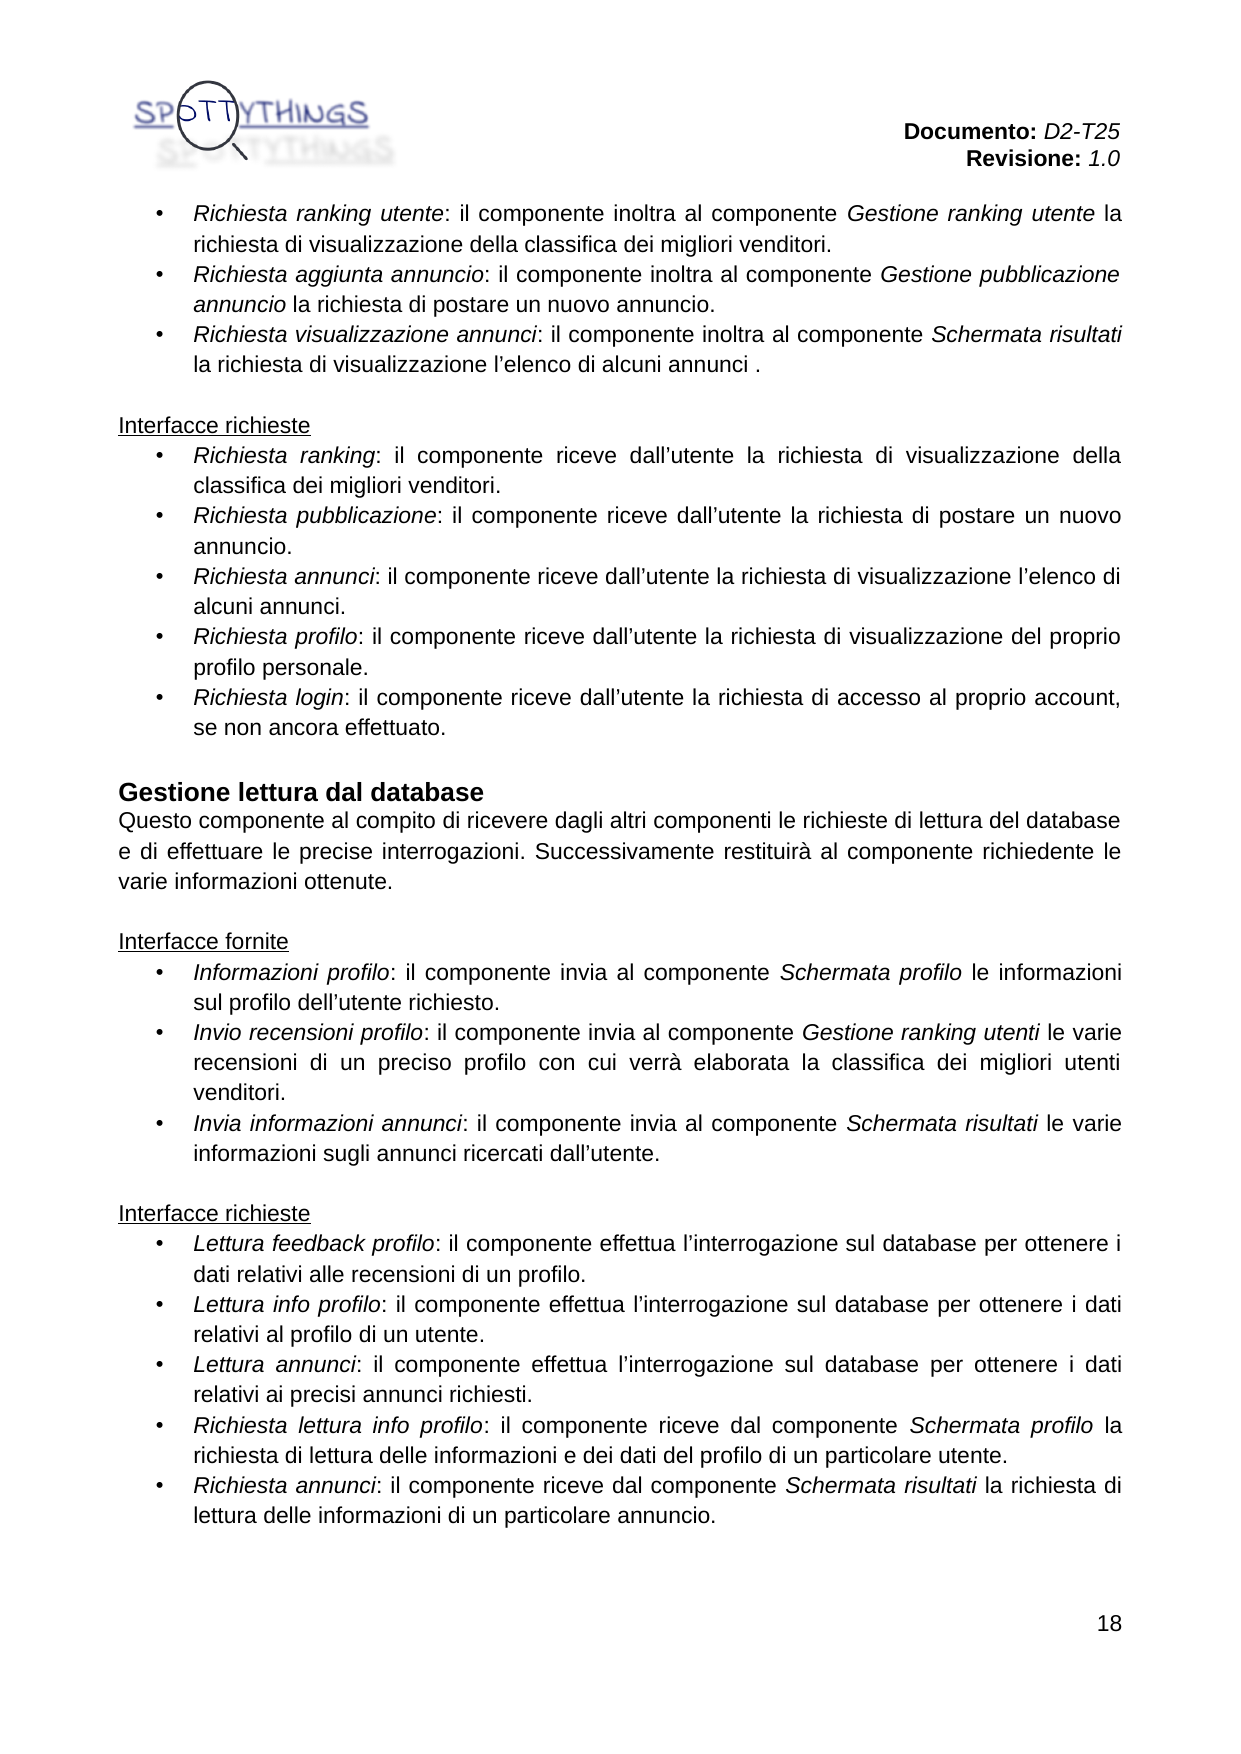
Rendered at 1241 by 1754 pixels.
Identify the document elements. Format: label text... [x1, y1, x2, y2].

list Informazioni profilo: il componente invia al componente Schermata profilo le informazioni sul profilo dell’utente richiesto. [156, 958, 1122, 1015]
list Lettura feedback profilo: il componente effettua l’interrogazione sul database per ottenere i dati relativi alle recensioni di un profilo. [156, 1230, 1122, 1287]
picture [123, 73, 399, 187]
text Questo componente al compito di ricevere dagli altri componenti le richieste di lettura del database e di effettuare le precise interrogazioni. Successivamente restituirà al componente richiedente le varie informazioni ottenute. [118, 807, 1122, 894]
text Interfacce richieste [118, 1200, 1122, 1226]
subtitle Gestione lettura dal database [118, 777, 1122, 807]
list Richiesta ranking: il componente riceve dall’utente la richiesta di visualizzazione della classifica dei migliori venditori. [156, 442, 1122, 498]
list Richiesta aggiunta annuncio: il componente inoltra al componente Gestione pubblicazione annuncio la richiesta di postare un nuovo annuncio. [156, 261, 1122, 317]
list Richiesta profilo: il componente riceve dall’utente la richiesta di visualizzazione del proprio profilo personale. [156, 623, 1122, 680]
list Richiesta ranking utente: il componente inoltra al componente Gestione ranking utente la richiesta di visualizzazione della classifica dei migliori venditori. [156, 200, 1122, 257]
text Interfacce richieste [118, 412, 1122, 438]
list Richiesta pubblicazione: il componente riceve dall’utente la richiesta di postare un nuovo annuncio. [156, 502, 1122, 559]
list Invio recensioni profilo: il componente invia al componente Gestione ranking utenti le varie recensioni di un preciso profilo con cui verrà elaborata la classifica dei migliori utenti venditori. [156, 1019, 1122, 1106]
list Richiesta lettura info profilo: il componente riceve dal componente Schermata profilo la richiesta di lettura delle informazioni e dei dati del profilo di un particolare utente. [156, 1412, 1122, 1468]
list Richiesta login: il componente riceve dall’utente la richiesta di accesso al proprio account, se non ancora effettuato. [156, 684, 1122, 740]
list Lettura annunci: il componente effettua l’interrogazione sul database per ottenere i dati relativi ai precisi annunci richiesti. [156, 1351, 1122, 1408]
list Richiesta visualizzazione annunci: il componente inoltra al componente Schermata risultati la richiesta di visualizzazione l’elenco di alcuni annunci . [156, 321, 1122, 378]
list Richiesta annunci: il componente riceve dal componente Schermata risultati la richiesta di lettura delle informazioni di un particolare annuncio. [156, 1472, 1122, 1528]
list Lettura info profilo: il componente effettua l’interrogazione sul database per ottenere i dati relativi al profilo di un utente. [156, 1291, 1122, 1347]
text Interfacce fornite [118, 928, 1122, 954]
list Invia informazioni annunci: il componente invia al componente Schermata risultati le varie informazioni sugli annunci ricercati dall’utente. [156, 1109, 1122, 1166]
list Richiesta annunci: il componente riceve dall’utente la richiesta di visualizzazione l’elenco di alcuni annunci. [156, 563, 1122, 619]
